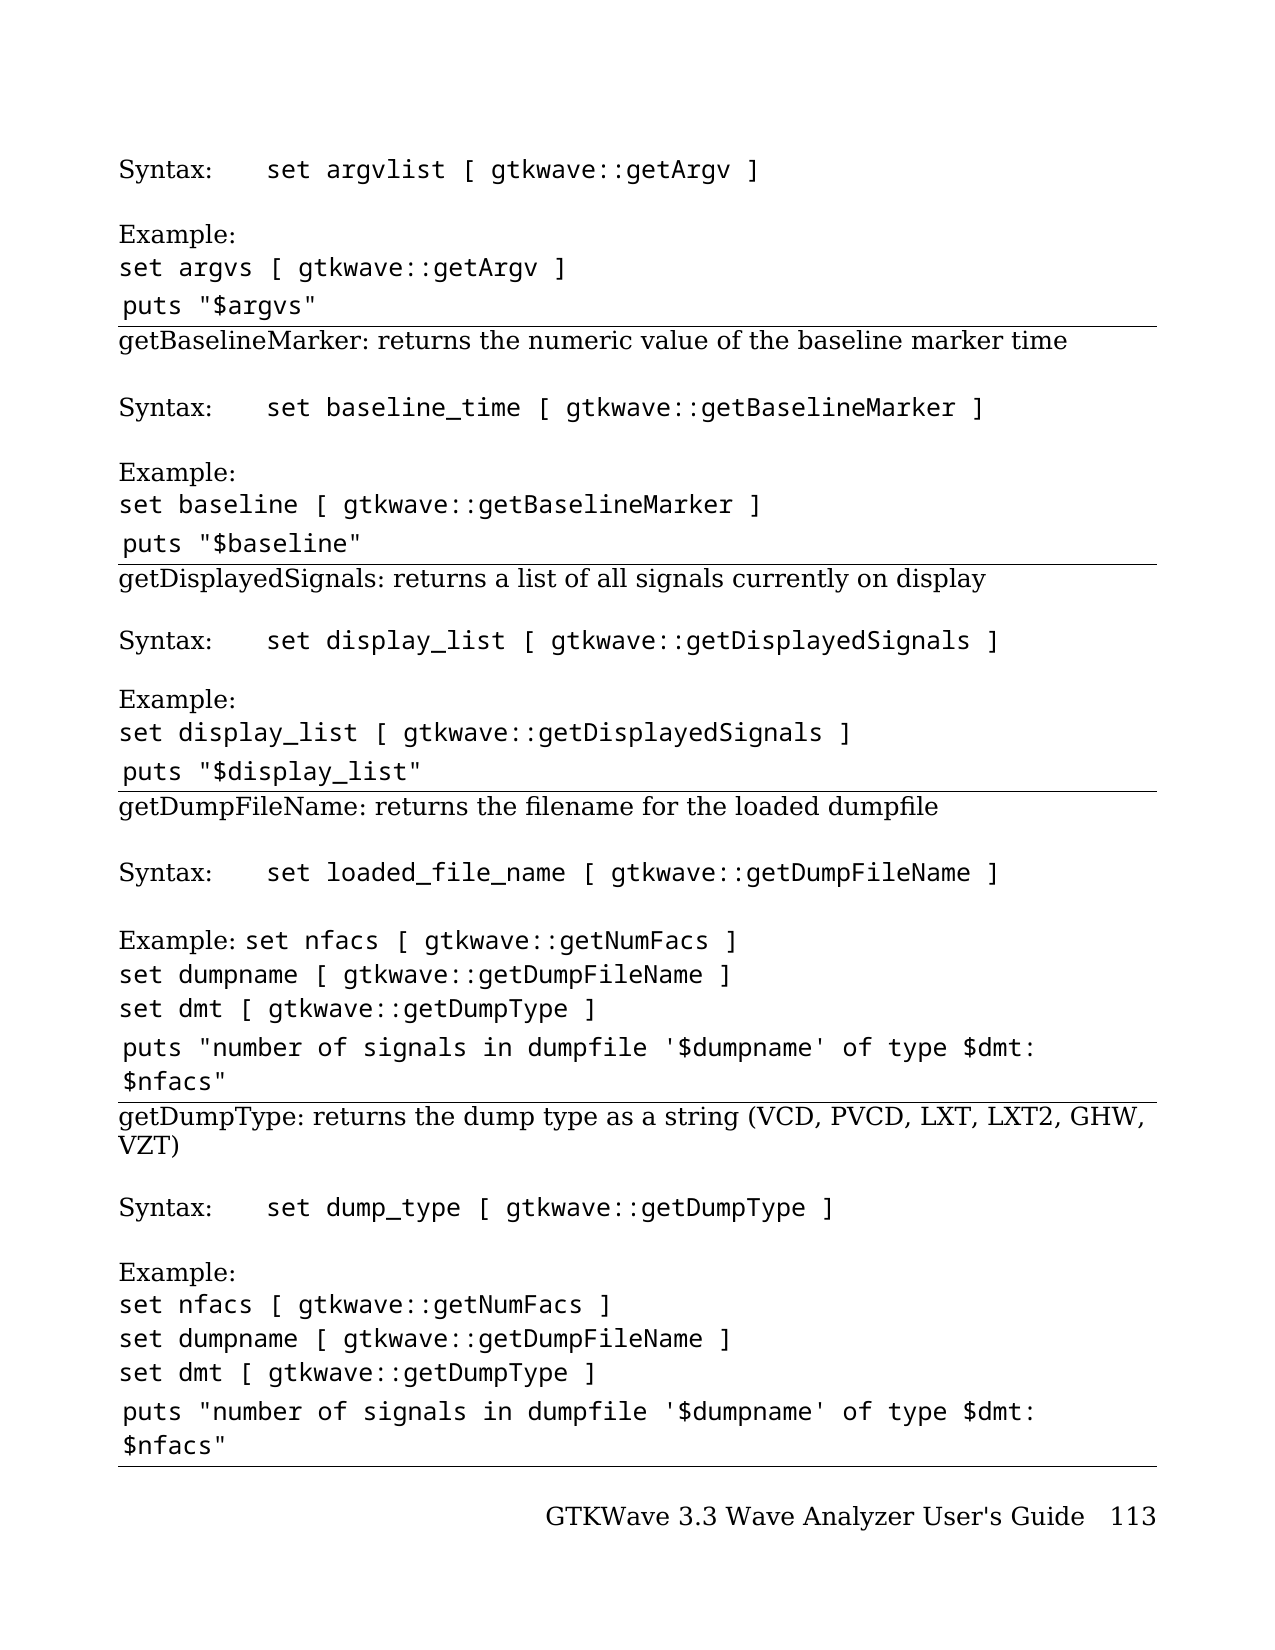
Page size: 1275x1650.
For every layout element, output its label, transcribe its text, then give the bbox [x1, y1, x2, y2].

text getBaselineMarker: returns the numeric value of the baseline marker time [118, 327, 1157, 356]
text set display_list [ gtkwave::getDisplayedSignals ] [118, 715, 1157, 749]
text Example: [118, 686, 1157, 715]
text puts "$display_list" [118, 749, 1157, 791]
text set baseline [ gtkwave::getBaselineMarker ] [118, 487, 1157, 521]
text getDumpFileName: returns the filename for the loaded dumpfile [118, 792, 1157, 821]
text set dumpname [ gtkwave::getDumpFileName ] [118, 1321, 1157, 1355]
text getDisplayedSignals: returns a list of all signals currently on display [118, 565, 1157, 593]
text set dmt [ gtkwave::getDumpType ] [118, 1355, 1157, 1389]
text puts "$baseline" [118, 521, 1157, 564]
text set dumpname [ gtkwave::getDumpFileName ] [118, 957, 1157, 991]
text puts "$argvs" [118, 283, 1157, 326]
text Syntax: set loaded_file_name [ gtkwave::getDumpFileName ] [118, 855, 1157, 889]
text Syntax: set dump_type [ gtkwave::getDumpType ] [118, 1190, 1157, 1224]
text puts "number of signals in dumpfile '$dumpname' of type $dmt: $nfacs" [118, 1025, 1157, 1102]
text getDumpType: returns the dump type as a string (VCD, PVCD, LXT, LXT2, GHW, VZT) [118, 1103, 1157, 1161]
text puts "number of signals in dumpfile '$dumpname' of type $dmt: $nfacs" [118, 1389, 1157, 1466]
text Example: [118, 458, 1157, 487]
text Example: set nfacs [ gtkwave::getNumFacs ] [118, 923, 1157, 957]
text set nfacs [ gtkwave::getNumFacs ] [118, 1287, 1157, 1321]
text Example: [118, 1258, 1157, 1287]
text Syntax: set baseline_time [ gtkwave::getBaselineMarker ] [118, 390, 1157, 424]
text Syntax: set display_list [ gtkwave::getDisplayedSignals ] [118, 622, 1157, 656]
text set argvs [ gtkwave::getArgv ] [118, 249, 1157, 283]
text set dmt [ gtkwave::getDumpType ] [118, 991, 1157, 1025]
text Example: [118, 220, 1157, 249]
text Syntax: set argvlist [ gtkwave::getArgv ] [118, 152, 1157, 186]
